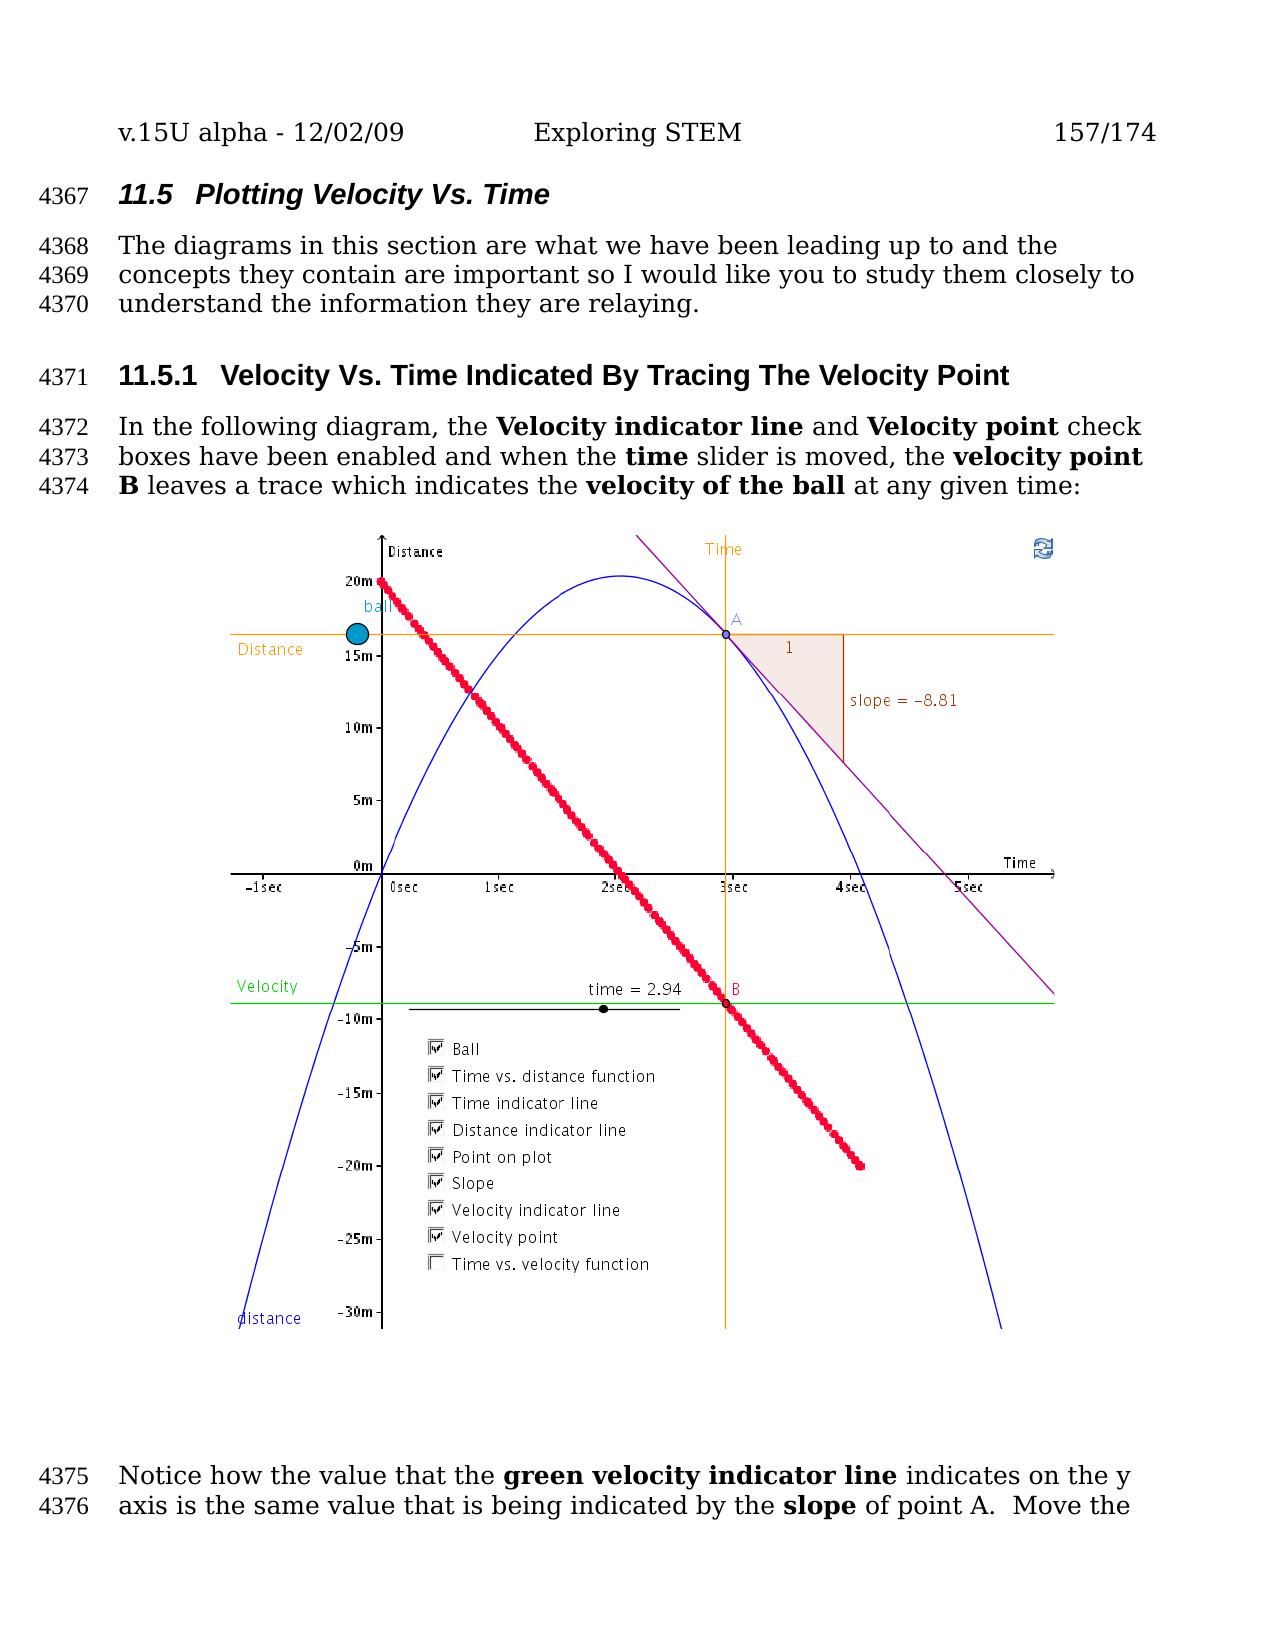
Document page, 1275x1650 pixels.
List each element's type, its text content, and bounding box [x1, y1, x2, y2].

text The diagrams in this section are what we have been leading up to and the concepts they contain are important so I would like you to study them closely to understand the information they are relaying. [118, 231, 1157, 319]
picture [230, 535, 1055, 1329]
subtitle Plotting Velocity Vs. Time [118, 177, 1157, 210]
text Notice how the value that the green velocity indicator line indicates on the y axis is the same value that is being indicated by the slope of point A. Move the [118, 1461, 1157, 1520]
subtitle Velocity Vs. Time Indicated By Tracing The Velocity Point [118, 358, 1157, 391]
text In the following diagram, the Velocity indicator line and Velocity point check boxes have been enabled and when the time slider is moved, the velocity point B leaves a trace which indicates the velocity of the ball at any given time: [118, 412, 1157, 500]
